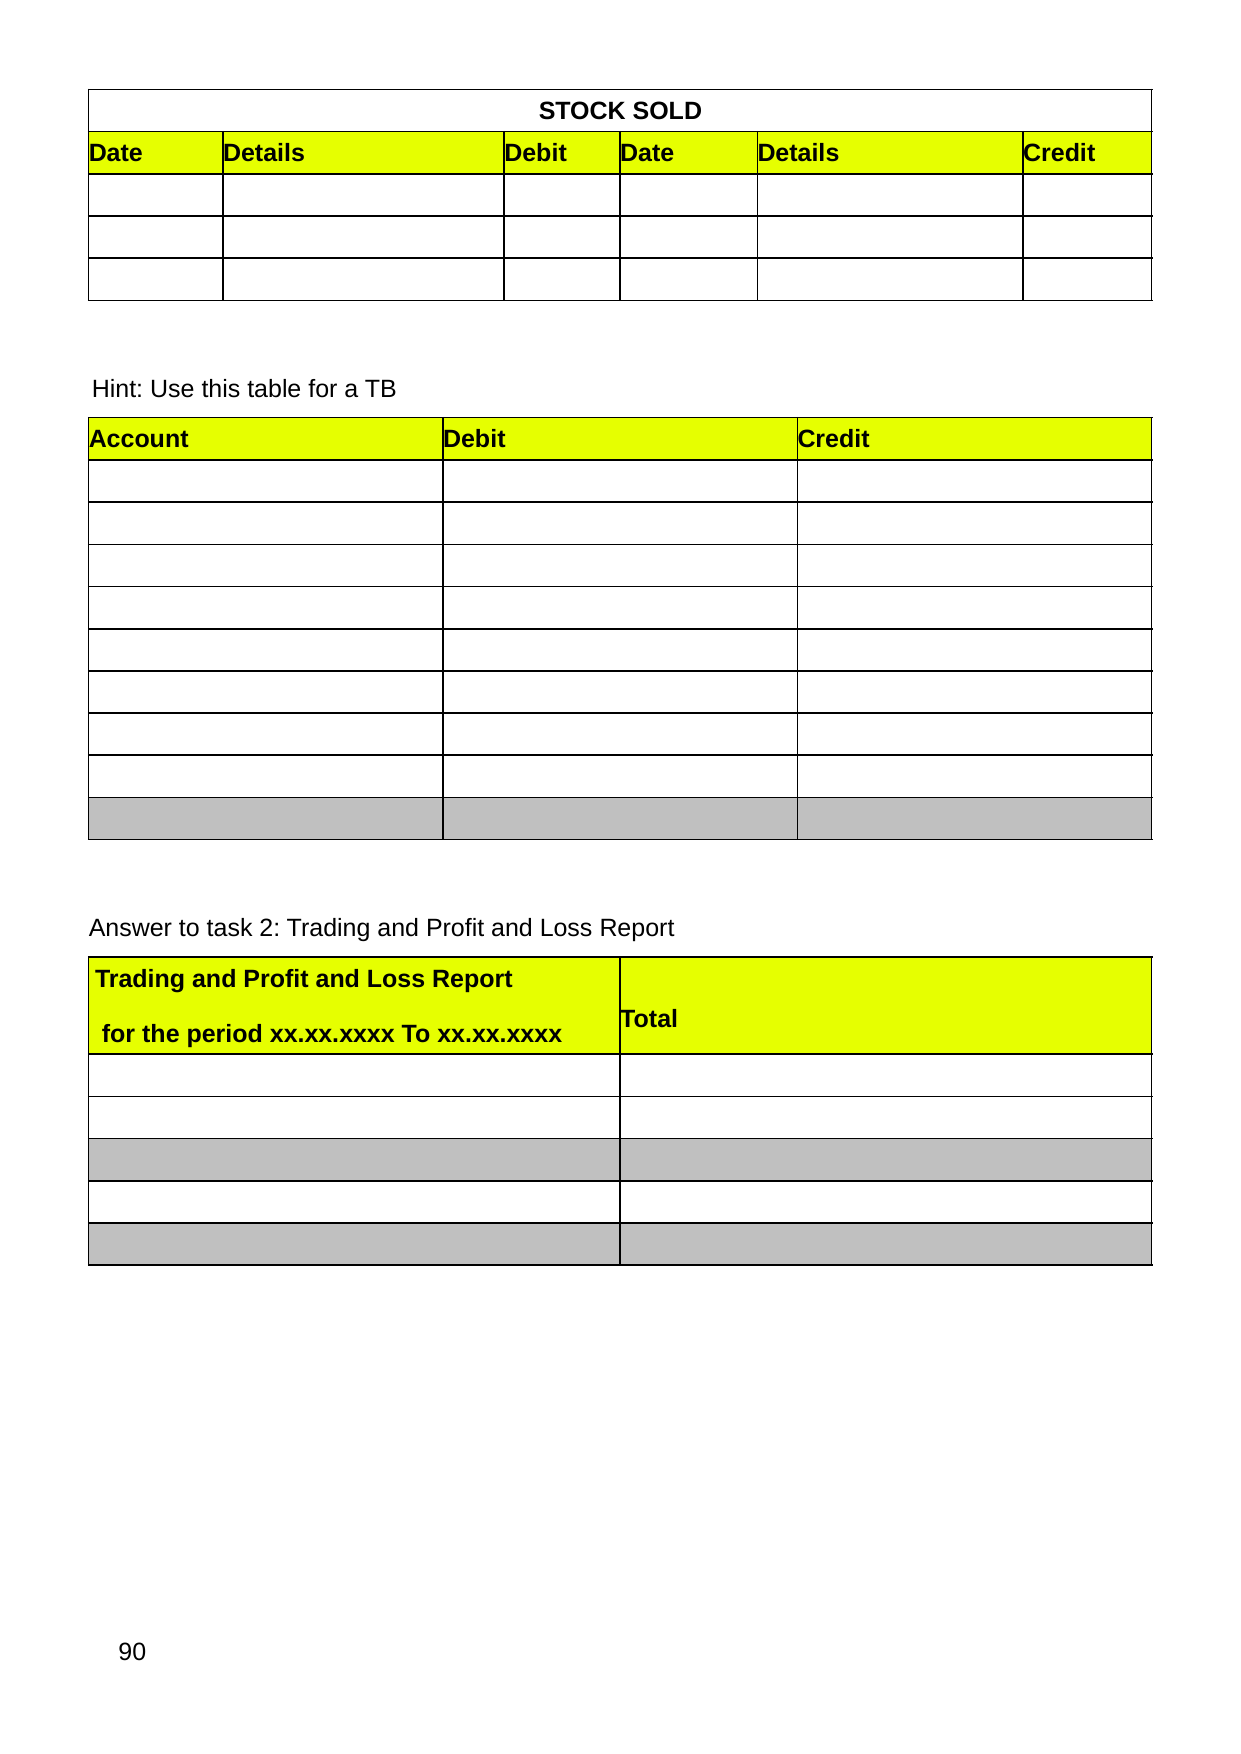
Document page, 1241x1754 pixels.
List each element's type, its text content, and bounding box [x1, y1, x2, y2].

table_cell [224, 217, 503, 257]
table_cell [444, 672, 797, 712]
table_cell [89, 461, 442, 501]
table_cell [444, 461, 797, 501]
table_header Total [621, 958, 1151, 1053]
table_cell [798, 798, 1151, 839]
table_cell [621, 217, 757, 257]
table_cell [444, 714, 797, 754]
table_cell [444, 503, 797, 543]
table_cell [89, 630, 442, 670]
table_cell [224, 175, 503, 215]
table_cell [89, 1097, 619, 1138]
table_cell [89, 1139, 619, 1180]
table_cell [505, 259, 619, 299]
table_cell [758, 217, 1022, 257]
table_cell [621, 1055, 1151, 1096]
table_cell [621, 175, 757, 215]
table_cell [621, 1182, 1151, 1222]
table_cell [621, 259, 757, 299]
table_cell [224, 259, 503, 299]
table_cell [798, 587, 1151, 628]
table_header Credit [798, 418, 1151, 459]
table_cell [1024, 217, 1151, 257]
table_cell Details [224, 132, 503, 173]
table_cell [621, 1224, 1151, 1264]
table_cell [1024, 175, 1151, 215]
table_cell [89, 217, 222, 257]
table_cell [89, 714, 442, 754]
table_cell [444, 545, 797, 586]
table_cell [89, 798, 442, 839]
table_cell Debit [505, 132, 619, 173]
table_cell [1024, 259, 1151, 299]
table_header Account [89, 418, 442, 459]
table_cell [89, 672, 442, 712]
table_cell [505, 217, 619, 257]
table_cell [89, 1055, 619, 1096]
table_cell [621, 1139, 1151, 1180]
table_cell [89, 756, 442, 797]
text Hint: Use this table for a TB [88, 374, 1152, 402]
table_cell [798, 503, 1151, 543]
table_cell [444, 587, 797, 628]
table_cell [444, 756, 797, 797]
table_cell [798, 672, 1151, 712]
table_cell Date [621, 132, 757, 173]
table_cell [444, 798, 797, 839]
table_cell Details [758, 132, 1022, 173]
table_cell [758, 175, 1022, 215]
table_cell [798, 545, 1151, 586]
table_cell [89, 175, 222, 215]
table_cell [444, 630, 797, 670]
table_cell [798, 714, 1151, 754]
table_cell [89, 503, 442, 543]
table_cell [798, 630, 1151, 670]
table_cell Credit [1024, 132, 1151, 173]
table_cell [89, 587, 442, 628]
table_header Debit [444, 418, 797, 459]
text Answer to task 2: Trading and Profit and Loss Report [88, 913, 1152, 942]
table_cell [505, 175, 619, 215]
table_cell Date [89, 132, 222, 173]
table_cell [89, 259, 222, 299]
table_header STOCK SOLD [89, 90, 1151, 131]
table_cell [621, 1097, 1151, 1138]
table_cell [798, 461, 1151, 501]
table_cell [89, 1224, 619, 1264]
table_cell [89, 545, 442, 586]
table_cell [89, 1182, 619, 1222]
table_cell [798, 756, 1151, 797]
table_cell [758, 259, 1022, 299]
table_header Trading and Profit and Loss Report for the period xx.xx.xxxx To xx.xx.xxxx [89, 958, 619, 1053]
